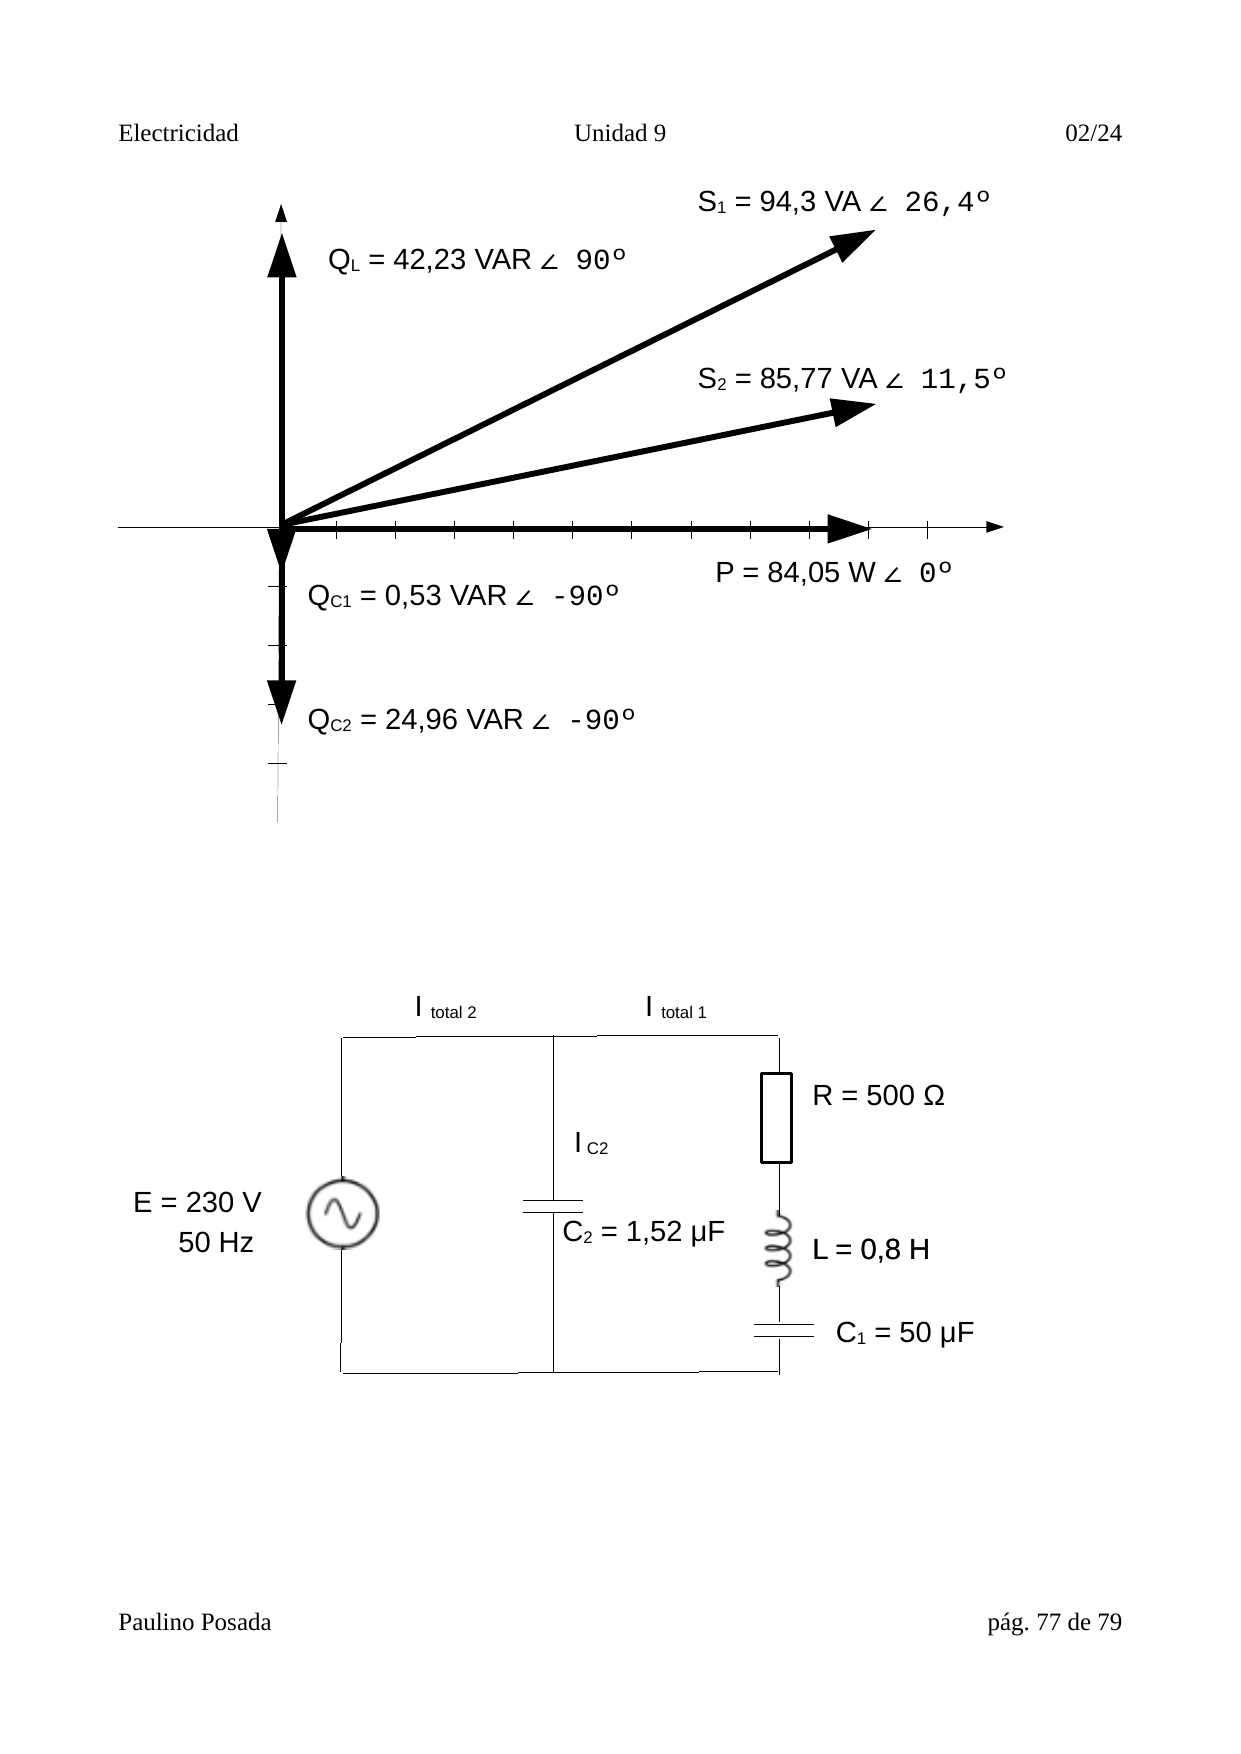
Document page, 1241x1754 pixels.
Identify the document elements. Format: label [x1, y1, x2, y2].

picture [304, 1176, 382, 1250]
picture [757, 1210, 795, 1287]
